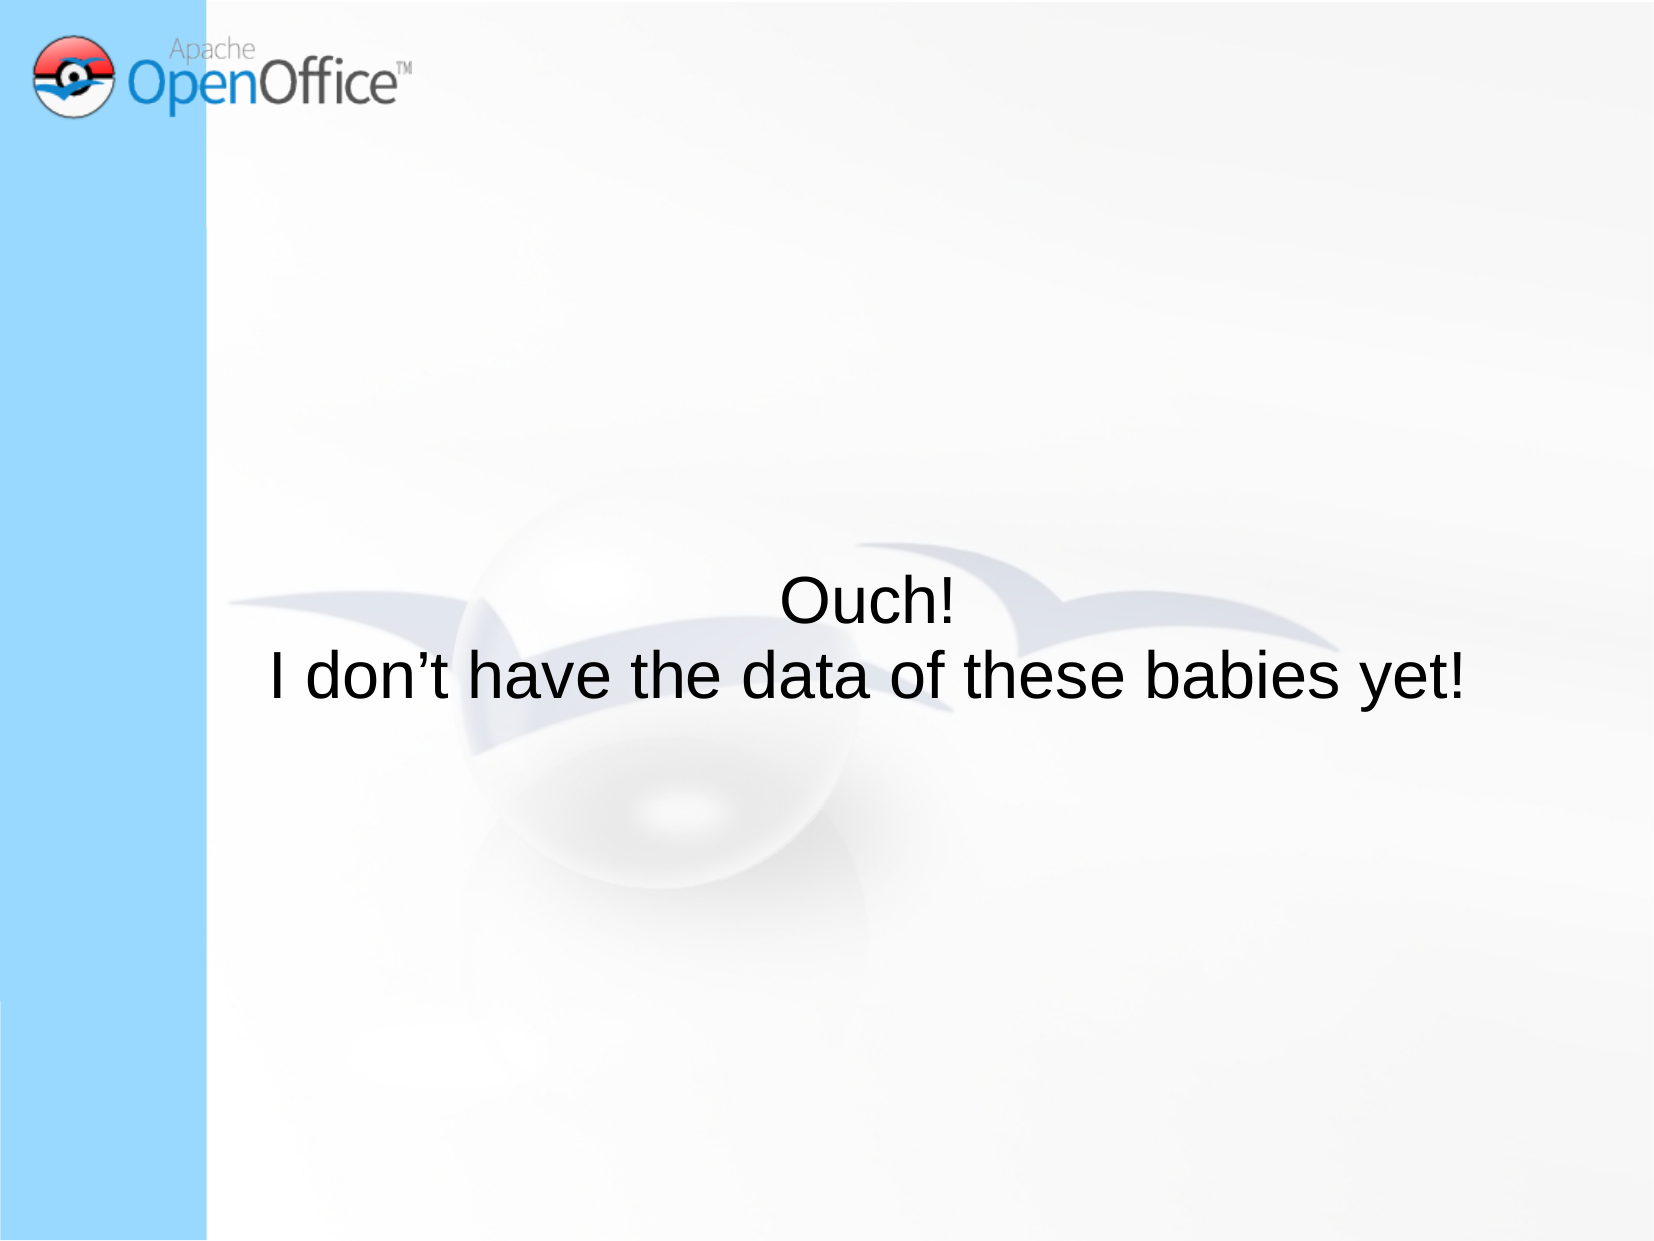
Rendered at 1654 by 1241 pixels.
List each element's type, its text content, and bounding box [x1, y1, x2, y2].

picture [31, 2, 1654, 1241]
subtitle Ouch! I don’t have the data of these babies yet! [165, 108, 1571, 1168]
